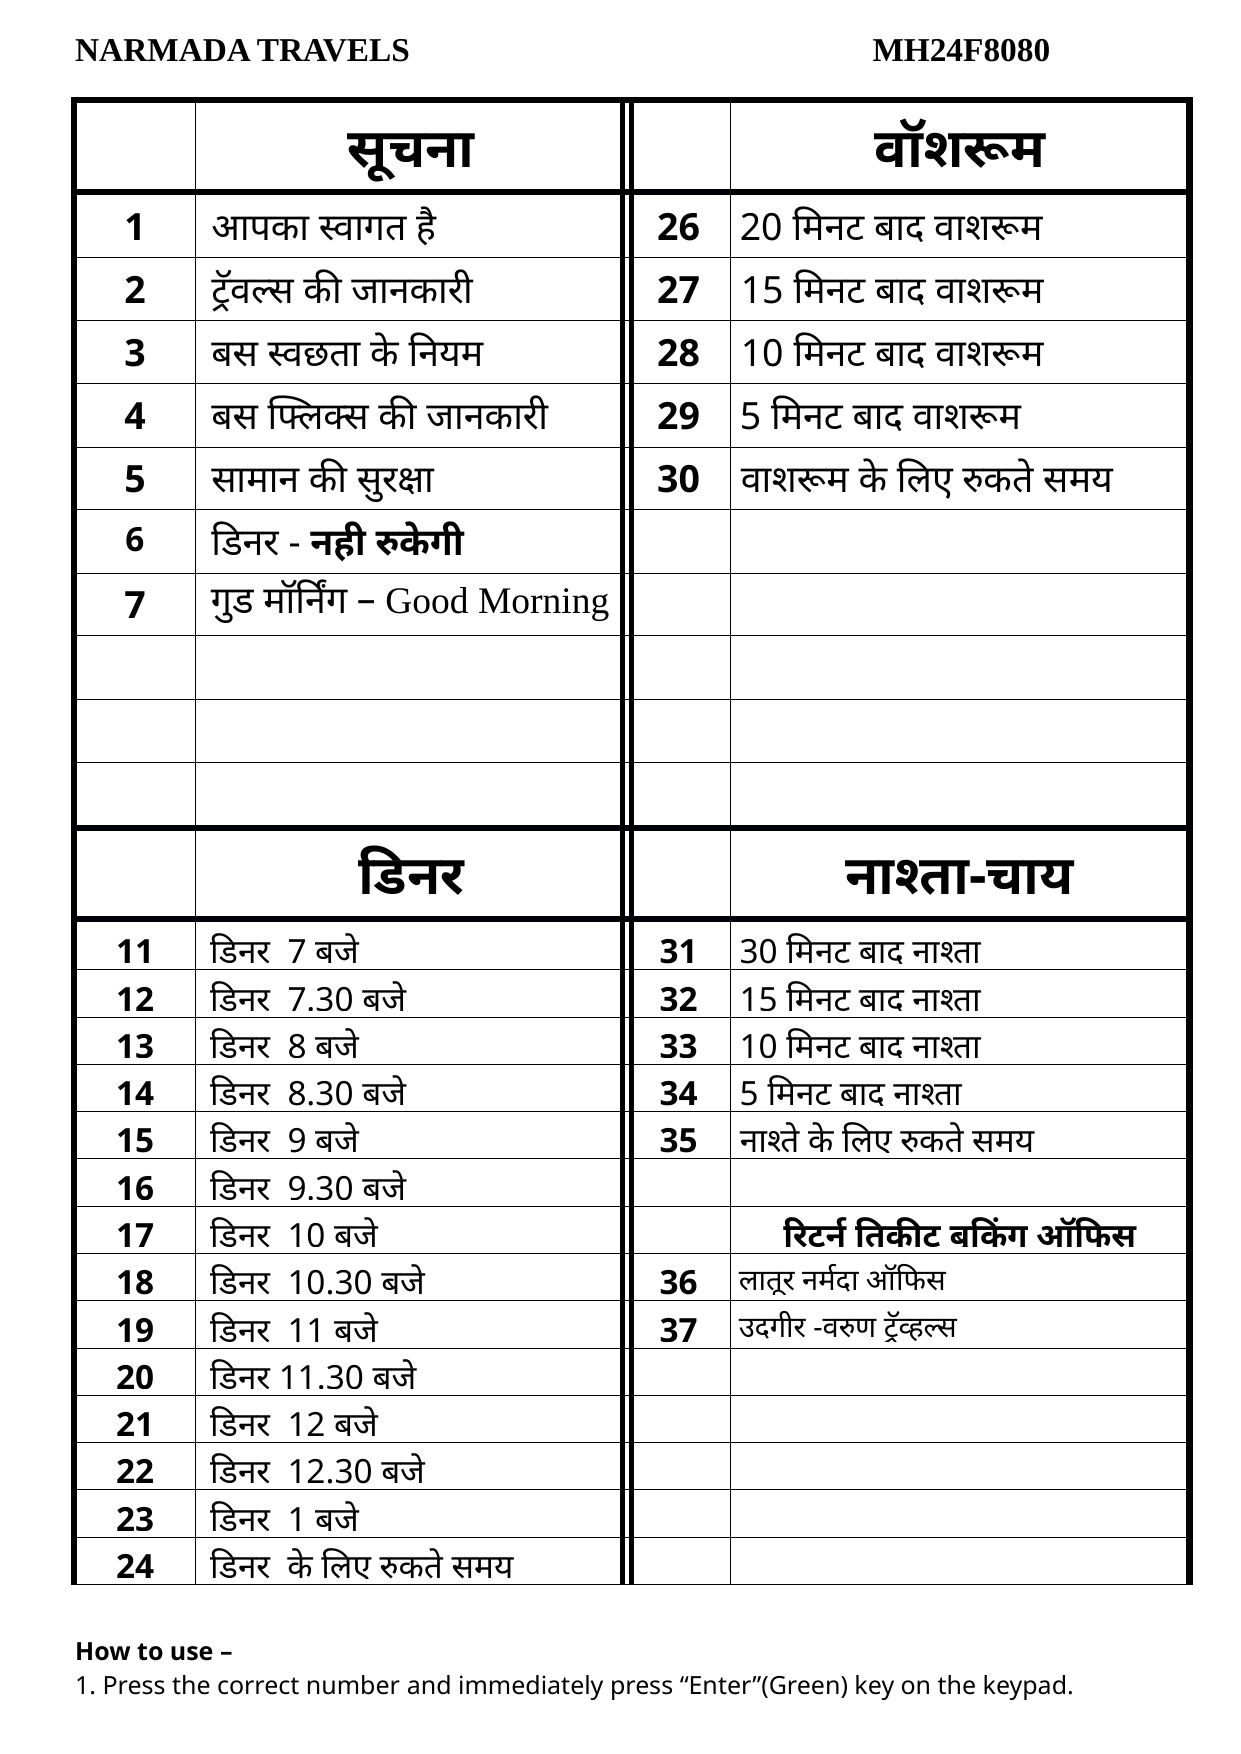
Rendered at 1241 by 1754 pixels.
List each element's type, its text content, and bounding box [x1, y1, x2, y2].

table_cell [634, 1207, 730, 1253]
table_cell 5 मिनट बाद नाश्ता [731, 1065, 1186, 1111]
table_cell 4 [77, 384, 195, 446]
table_cell [634, 1396, 730, 1442]
table_cell [634, 636, 730, 698]
table_cell 30 मिनट बाद नाश्ता [731, 922, 1186, 969]
table_cell डिनर 9.30 बजे [196, 1159, 620, 1206]
table_cell आपका स्वागत है [196, 195, 620, 257]
table_cell [196, 636, 620, 698]
table_cell 23 [77, 1490, 195, 1537]
table_cell 15 मिनट बाद वाशरूम [731, 258, 1186, 320]
table_cell 5 मिनट बाद वाशरूम [731, 384, 1186, 446]
table_cell 35 [634, 1112, 730, 1158]
table_cell 10 मिनट बाद नाश्ता [731, 1018, 1186, 1064]
table_cell 1 [77, 195, 195, 257]
table_cell [196, 763, 620, 824]
table_cell बस फ्लिक्स की जानकारी [196, 384, 620, 446]
table_cell 10 मिनट बाद वाशरूम [731, 321, 1186, 383]
table_cell [634, 574, 730, 635]
table_cell ट्रॅवल्स की जानकारी [196, 258, 620, 320]
table_cell 30 [634, 448, 730, 509]
table_cell रिटर्न तिकीट बुकिंग ऑफिस [731, 1207, 1186, 1253]
table_cell डिनर 12 बजे [196, 1396, 620, 1442]
table_cell 34 [634, 1065, 730, 1111]
table_cell गुड मॉर्निंग – Good Morning [196, 574, 620, 635]
table_cell [731, 510, 1186, 572]
table_cell नाश्ते के लिए रुकते समय [731, 1112, 1186, 1158]
text How to use – [75, 1633, 1165, 1667]
table_cell [634, 1490, 730, 1537]
table_cell [634, 1443, 730, 1489]
table_cell 14 [77, 1065, 195, 1111]
table_cell बस स्वछता के नियम [196, 321, 620, 383]
table_cell [634, 1349, 730, 1395]
table_cell डिनर 8.30 बजे [196, 1065, 620, 1111]
table_cell [634, 1538, 730, 1584]
table_cell 21 [77, 1396, 195, 1442]
table_cell डिनर 11 बजे [196, 1301, 620, 1347]
table_cell 7 [77, 574, 195, 635]
table_cell वाशरूम के लिए रुकते समय [731, 448, 1186, 509]
table_cell डिनर 11.30 बजे [196, 1349, 620, 1395]
table_cell 19 [77, 1301, 195, 1347]
table_cell डिनर 12.30 बजे [196, 1443, 620, 1489]
table_cell 18 [77, 1254, 195, 1300]
table_cell 31 [634, 922, 730, 969]
table_cell 27 [634, 258, 730, 320]
table_cell 13 [77, 1018, 195, 1064]
table_cell [77, 700, 195, 761]
table_cell लातूर नर्मदा ऑफिस [731, 1254, 1186, 1300]
table_cell [731, 574, 1186, 635]
table_cell डिनर - नही रुकेगी [196, 510, 620, 572]
table_cell 37 [634, 1301, 730, 1347]
table_cell 15 मिनट बाद नाश्ता [731, 970, 1186, 1016]
table_cell डिनर 7.30 बजे [196, 970, 620, 1016]
table_cell 36 [634, 1254, 730, 1300]
table_cell 2 [77, 258, 195, 320]
table_cell [634, 831, 730, 916]
table_cell 3 [77, 321, 195, 383]
table_cell [731, 1538, 1186, 1584]
table_cell 24 [77, 1538, 195, 1584]
table_cell डिनर 10 बजे [196, 1207, 620, 1253]
table_header वॉशरूम [731, 103, 1186, 188]
table_cell [731, 1159, 1186, 1206]
table_cell 15 [77, 1112, 195, 1158]
table_header [77, 103, 195, 188]
table_cell [634, 700, 730, 761]
table_cell [731, 1490, 1186, 1537]
table_header सूचना [196, 103, 620, 188]
table_cell [731, 636, 1186, 698]
table_cell डिनर 9 बजे [196, 1112, 620, 1158]
text 1. Press the correct number and immediately press “Enter”(Green) key on the keypad. [75, 1667, 1165, 1702]
table_cell 29 [634, 384, 730, 446]
table_cell 33 [634, 1018, 730, 1064]
table_cell [77, 636, 195, 698]
table_cell सामान की सुरक्षा [196, 448, 620, 509]
table_cell [634, 763, 730, 824]
table_cell उदगीर -वरुण ट्रॅव्हल्स [731, 1301, 1186, 1347]
table_cell डिनर 10.30 बजे [196, 1254, 620, 1300]
table_cell [196, 700, 620, 761]
table_cell डिनर [196, 831, 620, 916]
table_cell [634, 1159, 730, 1206]
table_cell नाश्ता-चाय [731, 831, 1186, 916]
table_cell डिनर 7 बजे [196, 922, 620, 969]
table_cell 20 मिनट बाद वाशरूम [731, 195, 1186, 257]
table_cell [731, 1349, 1186, 1395]
table_cell [731, 1443, 1186, 1489]
table_cell [731, 700, 1186, 761]
table_cell डिनर 1 बजे [196, 1490, 620, 1537]
table_cell 11 [77, 922, 195, 969]
table_cell 32 [634, 970, 730, 1016]
table_header [634, 103, 730, 188]
table_cell 28 [634, 321, 730, 383]
table_cell 20 [77, 1349, 195, 1395]
table_cell 22 [77, 1443, 195, 1489]
table_cell 17 [77, 1207, 195, 1253]
table_cell [77, 831, 195, 916]
table_cell डिनर 8 बजे [196, 1018, 620, 1064]
table_cell 5 [77, 448, 195, 509]
table_cell 12 [77, 970, 195, 1016]
table_cell 6 [77, 510, 195, 572]
table_cell [77, 763, 195, 824]
table_cell [634, 510, 730, 572]
table_cell [731, 1396, 1186, 1442]
table_cell 16 [77, 1159, 195, 1206]
table_cell [731, 763, 1186, 824]
table_cell 26 [634, 195, 730, 257]
table_cell डिनर के लिए रुकते समय [196, 1538, 620, 1584]
